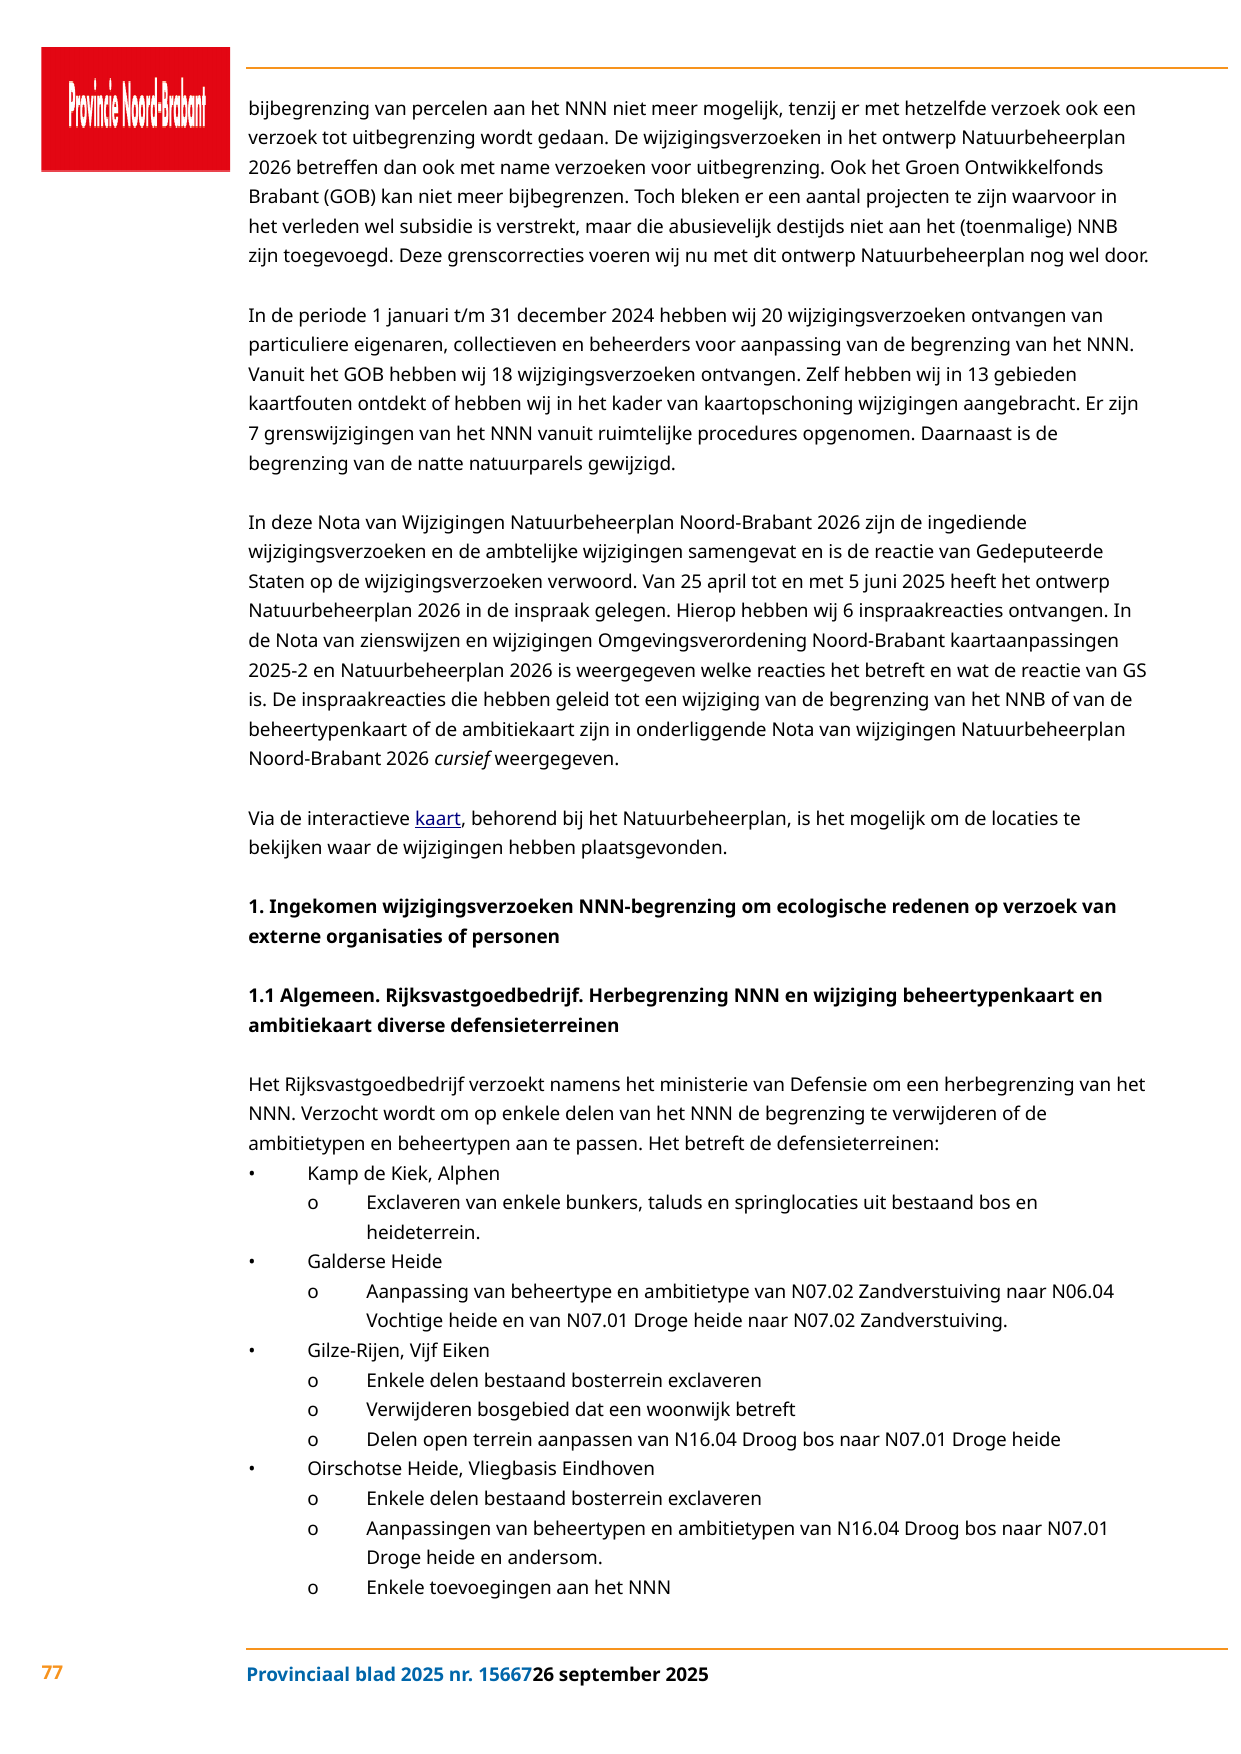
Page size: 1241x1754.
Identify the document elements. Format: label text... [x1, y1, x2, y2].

text 1.1 Algemeen. Rijksvastgoedbedrijf. Herbegrenzing NNN en wijziging beheertypenkaart en ambitiekaart diverse defensieterreinen [248, 982, 1152, 1038]
list Kamp de Kiek, Alphen [248, 1160, 1152, 1186]
text bijbegrenzing van percelen aan het NNN niet meer mogelijk, tenzij er met hetzelfde verzoek ook een verzoek tot uitbegrenzing wordt gedaan. De wijzigingsverzoeken in het ontwerp Natuurbeheerplan 2026 betreffen dan ook met name verzoeken voor uitbegrenzing. Ook het Groen Ontwikkelfonds Brabant (GOB) kan niet meer bijbegrenzen. Toch bleken er een aantal projecten te zijn waarvoor in het verleden wel subsidie is verstrekt, maar die abusievelijk destijds niet aan het (toenmalige) NNB zijn toegevoegd. Deze grenscorrecties voeren wij nu met dit ontwerp Natuurbeheerplan nog wel door. [248, 95, 1152, 268]
list Delen open terrein aanpassen van N16.04 Droog bos naar N07.01 Droge heide [307, 1426, 1152, 1452]
text In deze Nota van Wijzigingen Natuurbeheerplan Noord-Brabant 2026 zijn de ingediende wijzigingsverzoeken en de ambtelijke wijzigingen samengevat en is de reactie van Gedeputeerde Staten op de wijzigingsverzoeken verwoord. Van 25 april tot en met 5 juni 2025 heeft het ontwerp Natuurbeheerplan 2026 in de inspraak gelegen. Hierop hebben wij 6 inspraakreacties ontvangen. In de Nota van zienswijzen en wijzigingen Omgevingsverordening Noord-Brabant kaartaanpassingen 2025-2 en Natuurbeheerplan 2026 is weergegeven welke reacties het betreft en wat de reactie van GS is. De inspraakreacties die hebben geleid tot een wijziging van de begrenzing van het NNB of van de beheertypenkaart of de ambitiekaart zijn in onderliggende Nota van wijzigingen Natuurbeheerplan Noord-Brabant 2026 cursief weergegeven. [248, 509, 1152, 771]
list Enkele delen bestaand bosterrein exclaveren [307, 1485, 1152, 1511]
text Het Rijksvastgoedbedrijf verzoekt namens het ministerie van Defensie om een herbegrenzing van het NNN. Verzocht wordt om op enkele delen van het NNN de begrenzing te verwijderen of de ambitietypen en beheertypen aan te passen. Het betreft de defensieterreinen: [248, 1071, 1152, 1156]
list Gilze-Rijen, Vijf Eiken [248, 1337, 1152, 1363]
list Enkele toevoegingen aan het NNN [307, 1574, 1152, 1600]
list Exclaveren van enkele bunkers, taluds en springlocaties uit bestaand bos en heideterrein. [307, 1189, 1152, 1245]
text In de periode 1 januari t/m 31 december 2024 hebben wij 20 wijzigingsverzoeken ontvangen van particuliere eigenaren, collectieven en beheerders voor aanpassing van de begrenzing van het NNN. Vanuit het GOB hebben wij 18 wijzigingsverzoeken ontvangen. Zelf hebben wij in 13 gebieden kaartfouten ontdekt of hebben wij in het kader van kaartopschoning wijzigingen aangebracht. Er zijn 7 grenswijzigingen van het NNN vanuit ruimtelijke procedures opgenomen. Daarnaast is de begrenzing van de natte natuurparels gewijzigd. [248, 302, 1152, 476]
list Aanpassingen van beheertypen en ambitietypen van N16.04 Droog bos naar N07.01 Droge heide en andersom. [307, 1515, 1152, 1570]
list Oirschotse Heide, Vliegbasis Eindhoven [248, 1456, 1152, 1481]
picture [41, 47, 231, 172]
list Enkele delen bestaand bosterrein exclaveren [307, 1367, 1152, 1393]
list Verwijderen bosgebied dat een woonwijk betreft [307, 1396, 1152, 1422]
list Aanpassing van beheertype en ambitietype van N07.02 Zandverstuiving naar N06.04 Vochtige heide en van N07.01 Droge heide naar N07.02 Zandverstuiving. [307, 1278, 1152, 1333]
text Via de interactieve kaart, behorend bij het Natuurbeheerplan, is het mogelijk om de locaties te bekijken waar de wijzigingen hebben plaatsgevonden. [248, 805, 1152, 860]
text 1. Ingekomen wijzigingsverzoeken NNN-begrenzing om ecologische redenen op verzoek van externe organisaties of personen [248, 893, 1152, 949]
list Galderse Heide [248, 1248, 1152, 1274]
